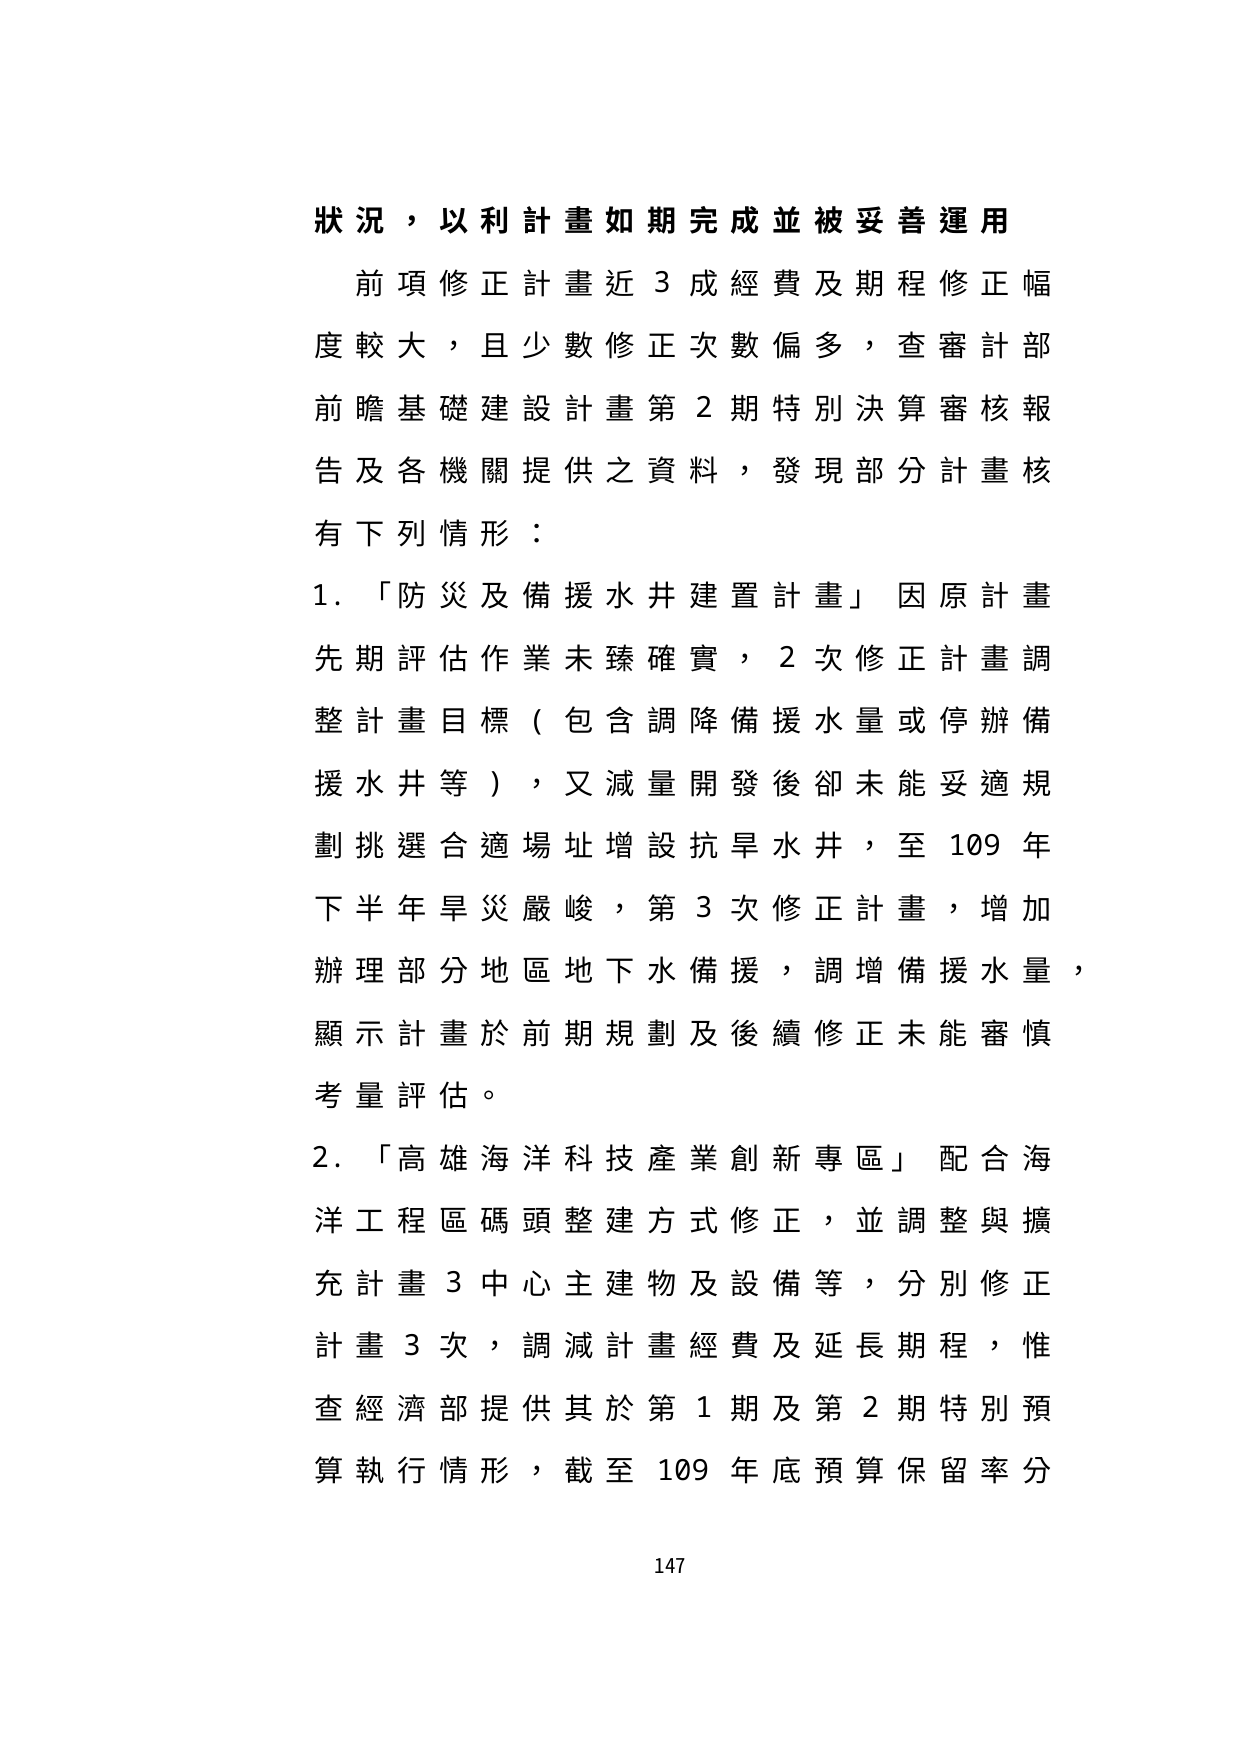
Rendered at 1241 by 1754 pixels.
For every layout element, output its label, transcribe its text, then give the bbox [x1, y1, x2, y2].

text 1.「防災及備援水井建置計畫」因原計畫先期評估作業未臻確實，2次修正計畫調整計畫目標(包含調降備援水量或停辦備援水井等)，又減量開發後卻未能妥適規劃挑選合適場址增設抗旱水井，至109年下半年旱災嚴峻，第3次修正計畫，增加辦理部分地區地下水備援，調增備援水量，顯示計畫於前期規劃及後續修正未能審慎考量評估。 [271, 552, 1058, 1115]
text 狀況，以利計畫如期完成並被妥善運用 [241, 177, 1058, 240]
text 2.「高雄海洋科技產業創新專區」配合海洋工程區碼頭整建方式修正，並調整與擴充計畫3中心主建物及設備等，分別修正計畫3次，調減計畫經費及延長期程，惟查經濟部提供其於第1期及第2期特別預算執行情形，截至109年底預算保留率分 [271, 1115, 1058, 1490]
text 前項修正計畫近3成經費及期程修正幅度較大，且少數修正次數偏多，查審計部前瞻基礎建設計畫第2期特別決算審核報告及各機關提供之資料，發現部分計畫核有下列情形： [271, 240, 1058, 552]
